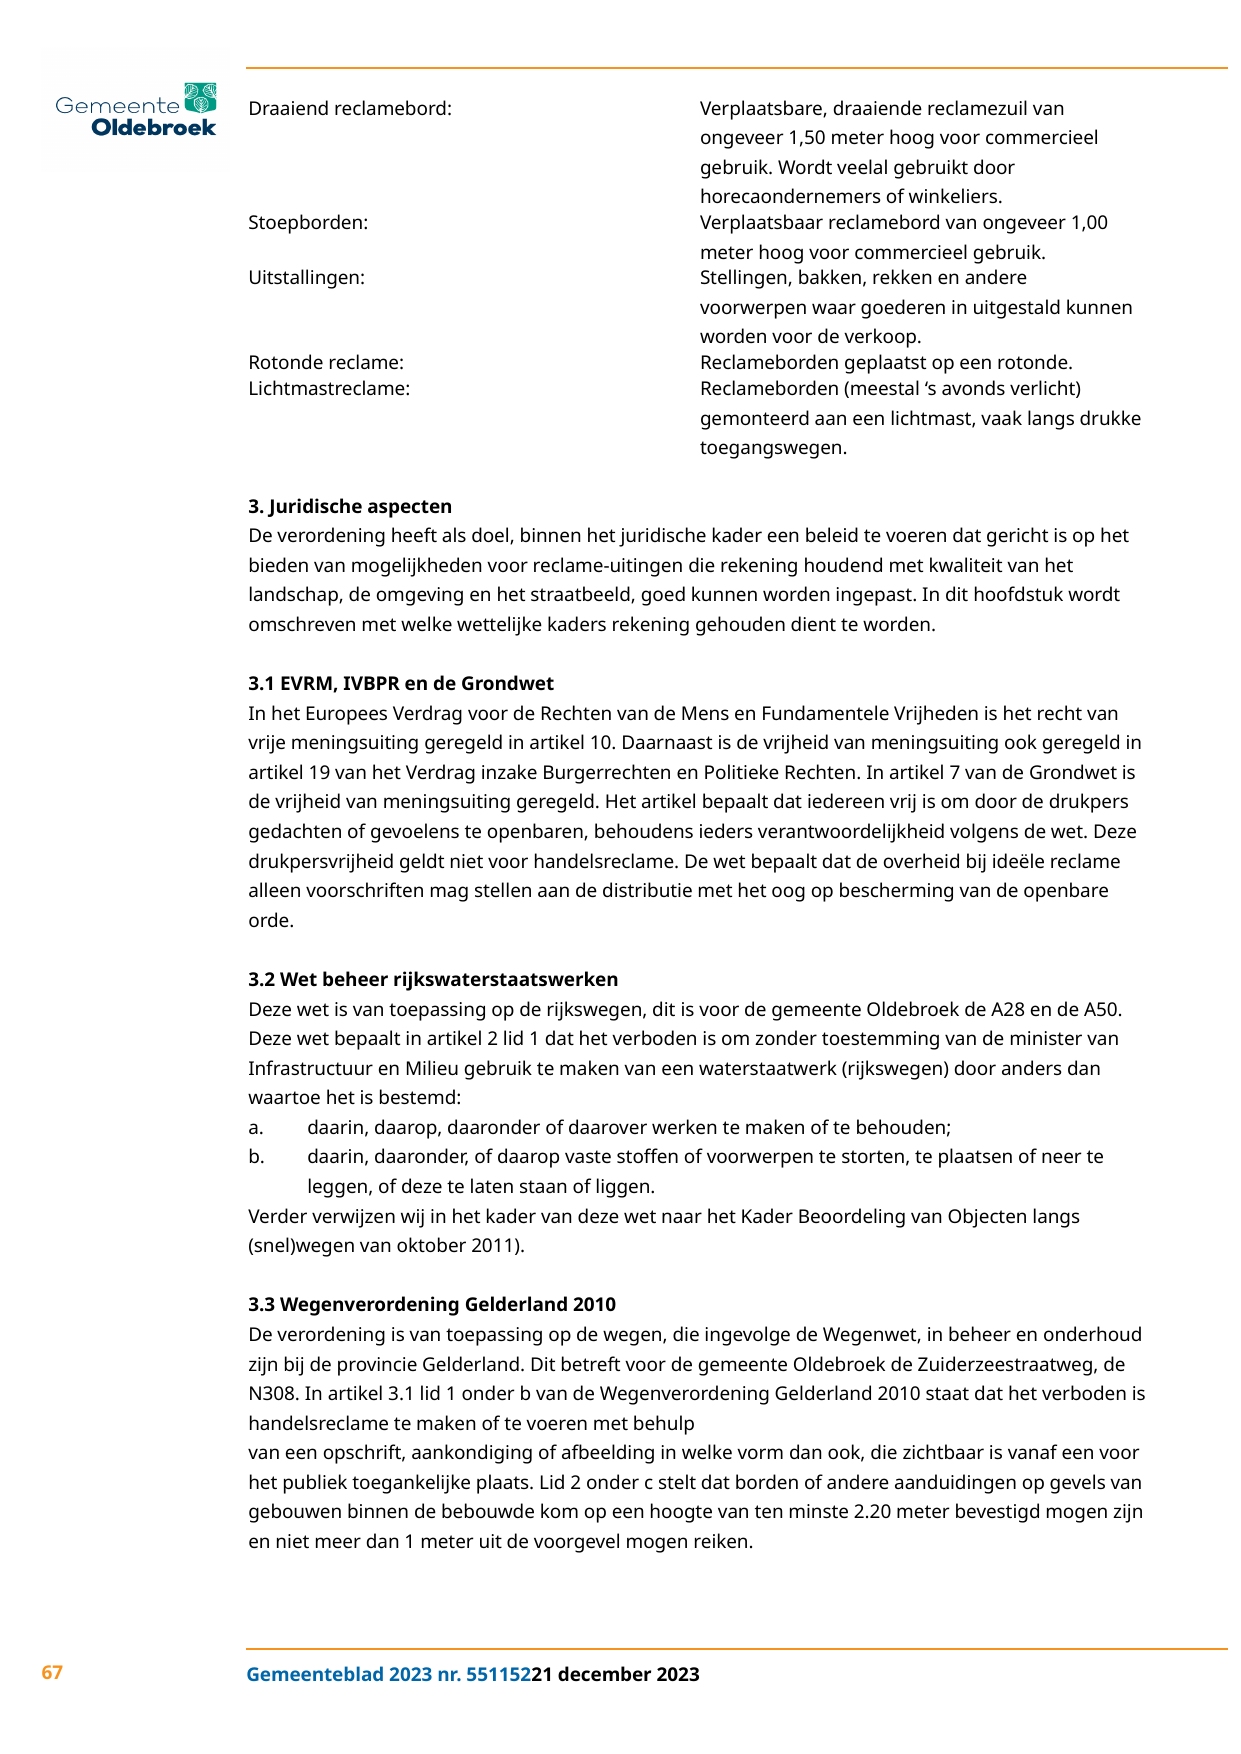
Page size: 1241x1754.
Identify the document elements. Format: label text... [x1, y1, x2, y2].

table_cell Stellingen, bakken, rekken en andere voorwerpen waar goederen in uitgestald kunnen worden voor de verkoop. [700, 265, 1152, 349]
text Verder verwijzen wij in het kader van deze wet naar het Kader Beoordeling van Objecten langs (snel)wegen van oktober 2011). [248, 1203, 1152, 1258]
list daarin, daarop, daaronder of daarover werken te maken of te behouden; [248, 1114, 1152, 1140]
text 3.3 Wegenverordening Gelderland 2010 [248, 1292, 1152, 1317]
table_cell Rotonde reclame: [248, 350, 700, 375]
table_cell Stoepborden: [248, 209, 700, 264]
text 3. Juridische aspecten [248, 493, 1152, 519]
table_cell Verplaatsbare, draaiende reclamezuil van ongeveer 1,50 meter hoog voor commercieel gebruik. Wordt veelal gebruikt door horecaondernemers of winkeliers. [700, 95, 1152, 209]
text 3.2 Wet beheer rijkswaterstaatswerken [248, 966, 1152, 992]
table_cell Reclameborden geplaatst op een rotonde. [700, 350, 1152, 375]
text 3.1 EVRM, IVBPR en de Grondwet [248, 670, 1152, 696]
text De verordening heeft als doel, binnen het juridische kader een beleid te voeren dat gericht is op het bieden van mogelijkheden voor reclame-uitingen die rekening houdend met kwaliteit van het landschap, de omgeving en het straatbeeld, goed kunnen worden ingepast. In dit hoofdstuk wordt omschreven met welke wettelijke kaders rekening gehouden dient te worden. [248, 522, 1152, 637]
table_cell Uitstallingen: [248, 265, 700, 349]
table_cell Reclameborden (meestal ‘s avonds verlicht) gemonteerd aan een lichtmast, vaak langs drukke toegangswegen. [700, 375, 1152, 460]
picture [41, 47, 231, 172]
list daarin, daaronder, of daarop vaste stoffen of voorwerpen te storten, te plaatsen of neer te leggen, of deze te laten staan of liggen. [248, 1144, 1152, 1199]
text Deze wet is van toepassing op de rijkswegen, dit is voor de gemeente Oldebroek de A28 en de A50. Deze wet bepaalt in artikel 2 lid 1 dat het verboden is om zonder toestemming van de minister van Infrastructuur en Milieu gebruik te maken van een waterstaatwerk (rijkswegen) door anders dan waartoe het is bestemd: [248, 996, 1152, 1110]
table_cell Draaiend reclamebord: [248, 95, 700, 209]
text De verordening is van toepassing op de wegen, die ingevolge de Wegenwet, in beheer en onderhoud zijn bij de provincie Gelderland. Dit betreft voor de gemeente Oldebroek de Zuiderzeestraatweg, de N308. In artikel 3.1 lid 1 onder b van de Wegenverordening Gelderland 2010 staat dat het verboden is handelsreclame te maken of te voeren met behulp [248, 1321, 1152, 1436]
table_cell Lichtmastreclame: [248, 375, 700, 460]
table_cell Verplaatsbaar reclamebord van ongeveer 1,00 meter hoog voor commercieel gebruik. [700, 209, 1152, 264]
text In het Europees Verdrag voor de Rechten van de Mens en Fundamentele Vrijheden is het recht van vrije meningsuiting geregeld in artikel 10. Daarnaast is de vrijheid van meningsuiting ook geregeld in artikel 19 van het Verdrag inzake Burgerrechten en Politieke Rechten. In artikel 7 van de Grondwet is de vrijheid van meningsuiting geregeld. Het artikel bepaalt dat iedereen vrij is om door de drukpers gedachten of gevoelens te openbaren, behoudens ieders verantwoordelijkheid volgens de wet. Deze drukpersvrijheid geldt niet voor handelsreclame. De wet bepaalt dat de overheid bij ideële reclame alleen voorschriften mag stellen aan de distributie met het oog op bescherming van de openbare orde. [248, 700, 1152, 933]
text van een opschrift, aankondiging of afbeelding in welke vorm dan ook, die zichtbaar is vanaf een voor het publiek toegankelijke plaats. Lid 2 onder c stelt dat borden of andere aanduidingen op gevels van gebouwen binnen de bebouwde kom op een hoogte van ten minste 2.20 meter bevestigd mogen zijn en niet meer dan 1 meter uit de voorgevel mogen reiken. [248, 1439, 1152, 1554]
